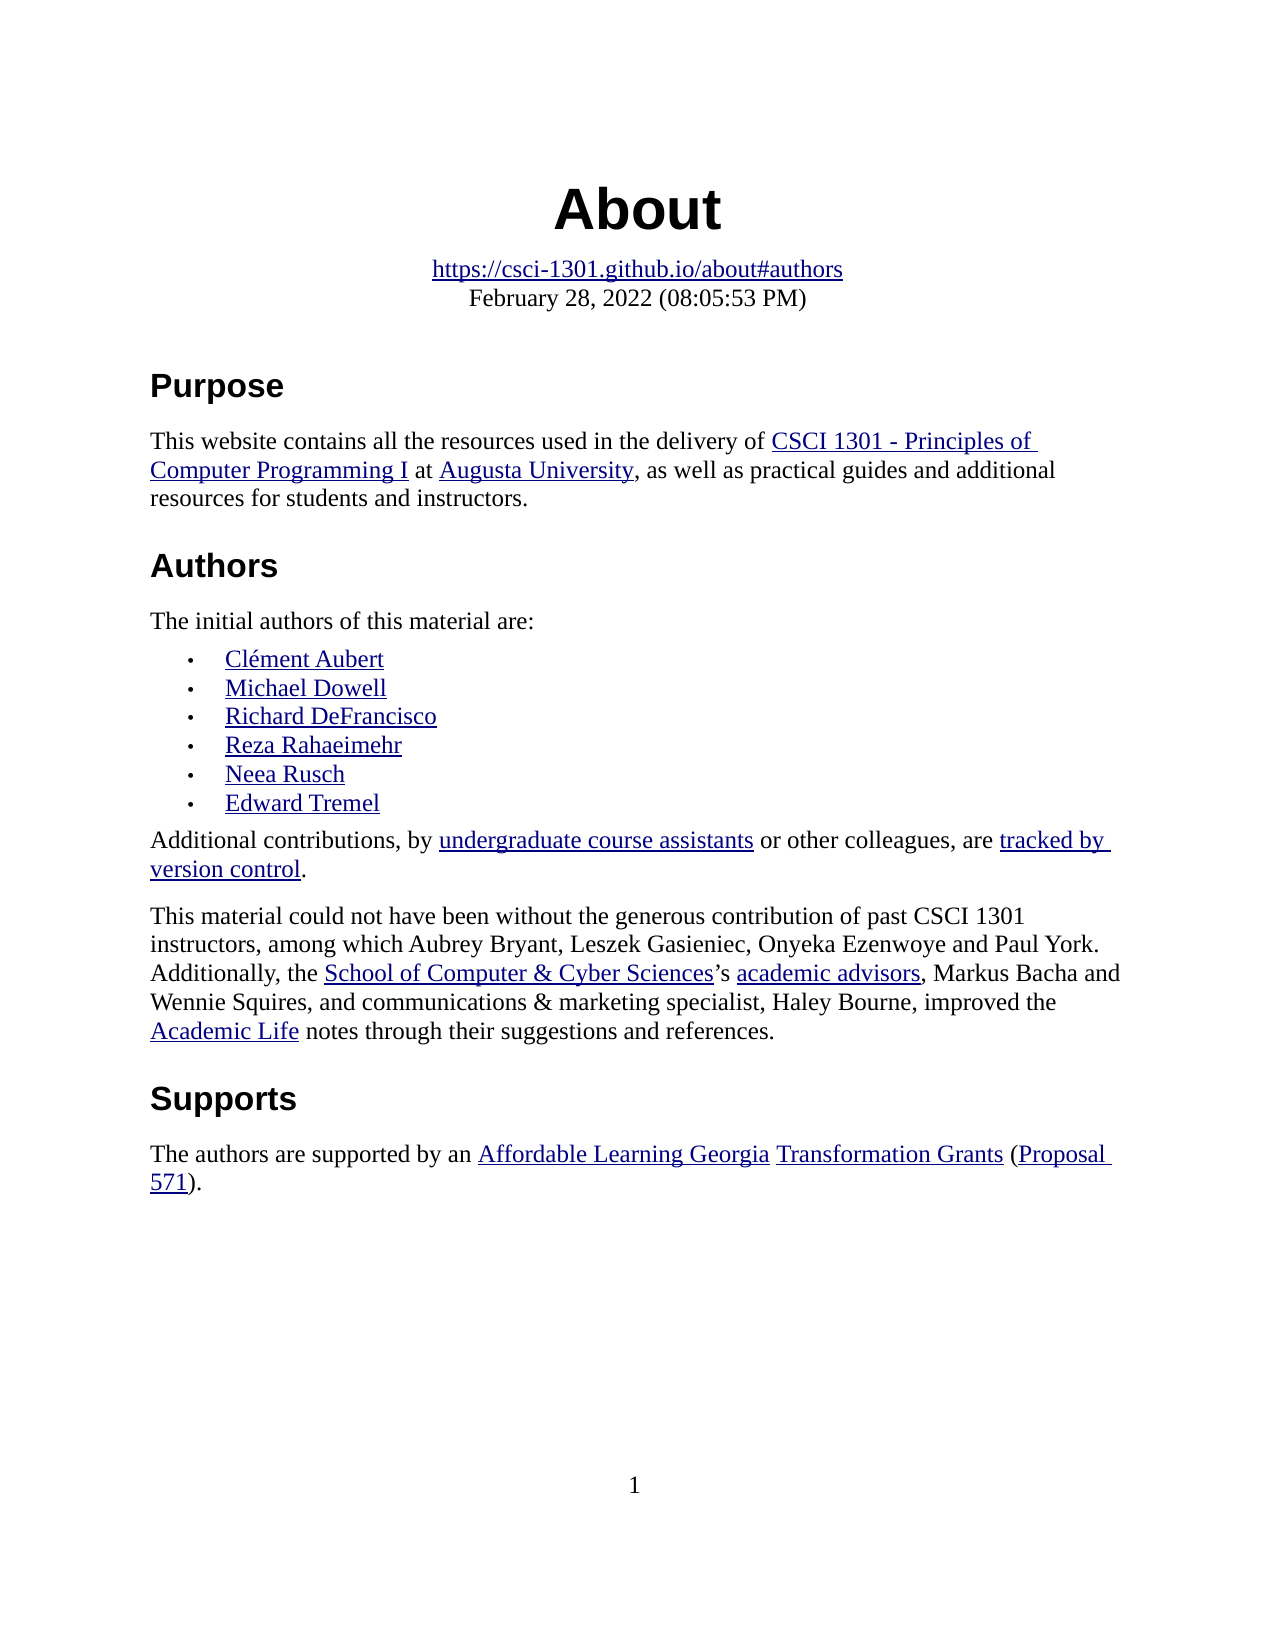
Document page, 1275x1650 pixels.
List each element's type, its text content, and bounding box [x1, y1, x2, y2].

text February 28, 2022 (08:05:53 PM) [150, 283, 1125, 312]
text The initial authors of this material are: [150, 606, 1125, 635]
text This website contains all the resources used in the delivery of CSCI 1301 - Principles of Computer Programming I at Augusta University, as well as practical guides and additional resources for students and instructors. [150, 426, 1125, 512]
text Additional contributions, by undergraduate course assistants or other colleagues, are tracked by version control. [150, 825, 1125, 883]
subtitle Authors [150, 546, 1125, 585]
list Clément Aubert [187, 644, 1125, 673]
list Richard DeFrancisco [187, 701, 1125, 730]
list Edward Tremel [187, 788, 1125, 816]
subtitle Purpose [150, 366, 1125, 404]
subtitle Supports [150, 1078, 1125, 1117]
list Neea Rusch [187, 759, 1125, 788]
text The authors are supported by an Affordable Learning Georgia Transformation Grants (Proposal 571). [150, 1139, 1125, 1196]
title About [150, 175, 1125, 242]
text This material could not have been without the generous contribution of past CSCI 1301 instructors, among which Aubrey Bryant, Leszek Gasieniec, Onyeka Ezenwoye and Paul York. Additionally, the School of Computer & Cyber Sciences’s academic advisors, Markus Bacha and Wennie Squires, and communications & marketing specialist, Haley Bourne, improved the Academic Life notes through their suggestions and references. [150, 901, 1125, 1044]
text https://csci-1301.github.io/about#authors [150, 254, 1125, 283]
list Michael Dowell [187, 673, 1125, 701]
list Reza Rahaeimehr [187, 730, 1125, 759]
